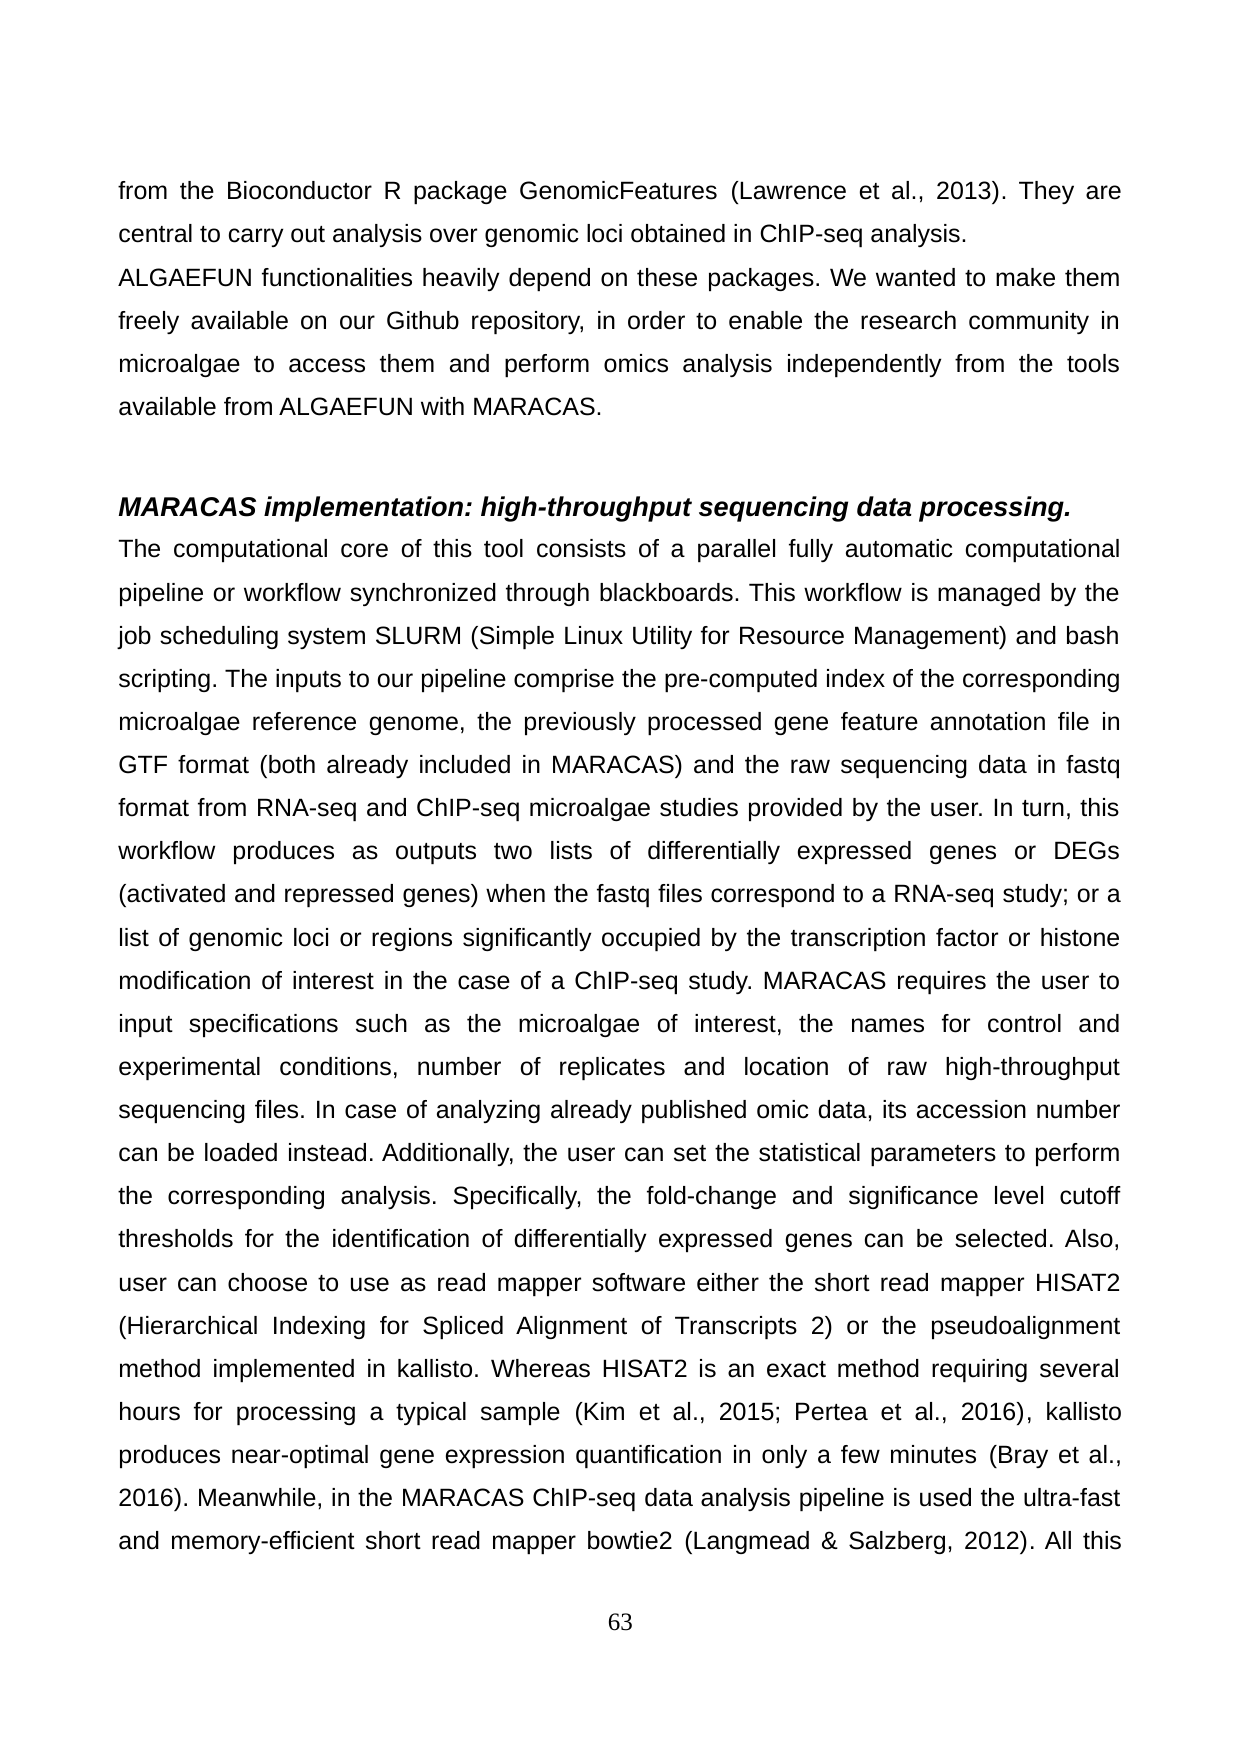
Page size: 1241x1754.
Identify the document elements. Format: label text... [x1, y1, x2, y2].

text ALGAEFUN functionalities heavily depend on these packages. We wanted to make them freely available on our Github repository, in order to enable the research community in microalgae to access them and perform omics analysis independently from the tools available from ALGAEFUN with MARACAS. [118, 263, 1122, 421]
subtitle MARACAS implementation: high-throughput sequencing data processing. [118, 491, 1122, 522]
text from the Bioconductor R package GenomicFeatures (Lawrence et al., 2013)⁠. They are central to carry out analysis over genomic loci obtained in ChIP-seq analysis. [118, 176, 1122, 248]
text The computational core of this tool consists of a parallel fully automatic computational pipeline or workflow synchronized through blackboards. This workflow is managed by the job scheduling system SLURM (Simple Linux Utility for Resource Management) and bash scripting. The inputs to our pipeline comprise the pre-computed index of the corresponding microalgae reference genome, the previously processed gene feature annotation file in GTF format (both already included in MARACAS) and the raw sequencing data in fastq format from RNA-seq and ChIP-seq microalgae studies provided by the user. In turn, this workflow produces as outputs two lists of differentially expressed genes or DEGs (activated and repressed genes) when the fastq files correspond to a RNA-seq study; or a list of genomic loci or regions significantly occupied by the transcription factor or histone modification of interest in the case of a ChIP-seq study. MARACAS requires the user to input specifications such as the microalgae of interest, the names for control and experimental conditions, number of replicates and location of raw high-throughput sequencing files. In case of analyzing already published omic data, its accession number can be loaded instead. Additionally, the user can set the statistical parameters to perform the corresponding analysis. Specifically, the fold-change and significance level cutoff thresholds for the identification of differentially expressed genes can be selected. Also, user can choose to use as read mapper software either the short read mapper HISAT2 (Hierarchical Indexing for Spliced Alignment of Transcripts 2) or the pseudoalignment method implemented in kallisto. Whereas HISAT2 is an exact method requiring several hours for processing a typical sample (Kim et al., 2015; Pertea et al., 2016)⁠, kallisto produces near-optimal gene expression quantification in only a few minutes (Bray et al., 2016)⁠. Meanwhile, in the MARACAS ChIP-seq data analysis pipeline is used the ultra-fast and memory-efficient short read mapper bowtie2 (Langmead & Salzberg, 2012)⁠. All this [118, 534, 1122, 1555]
